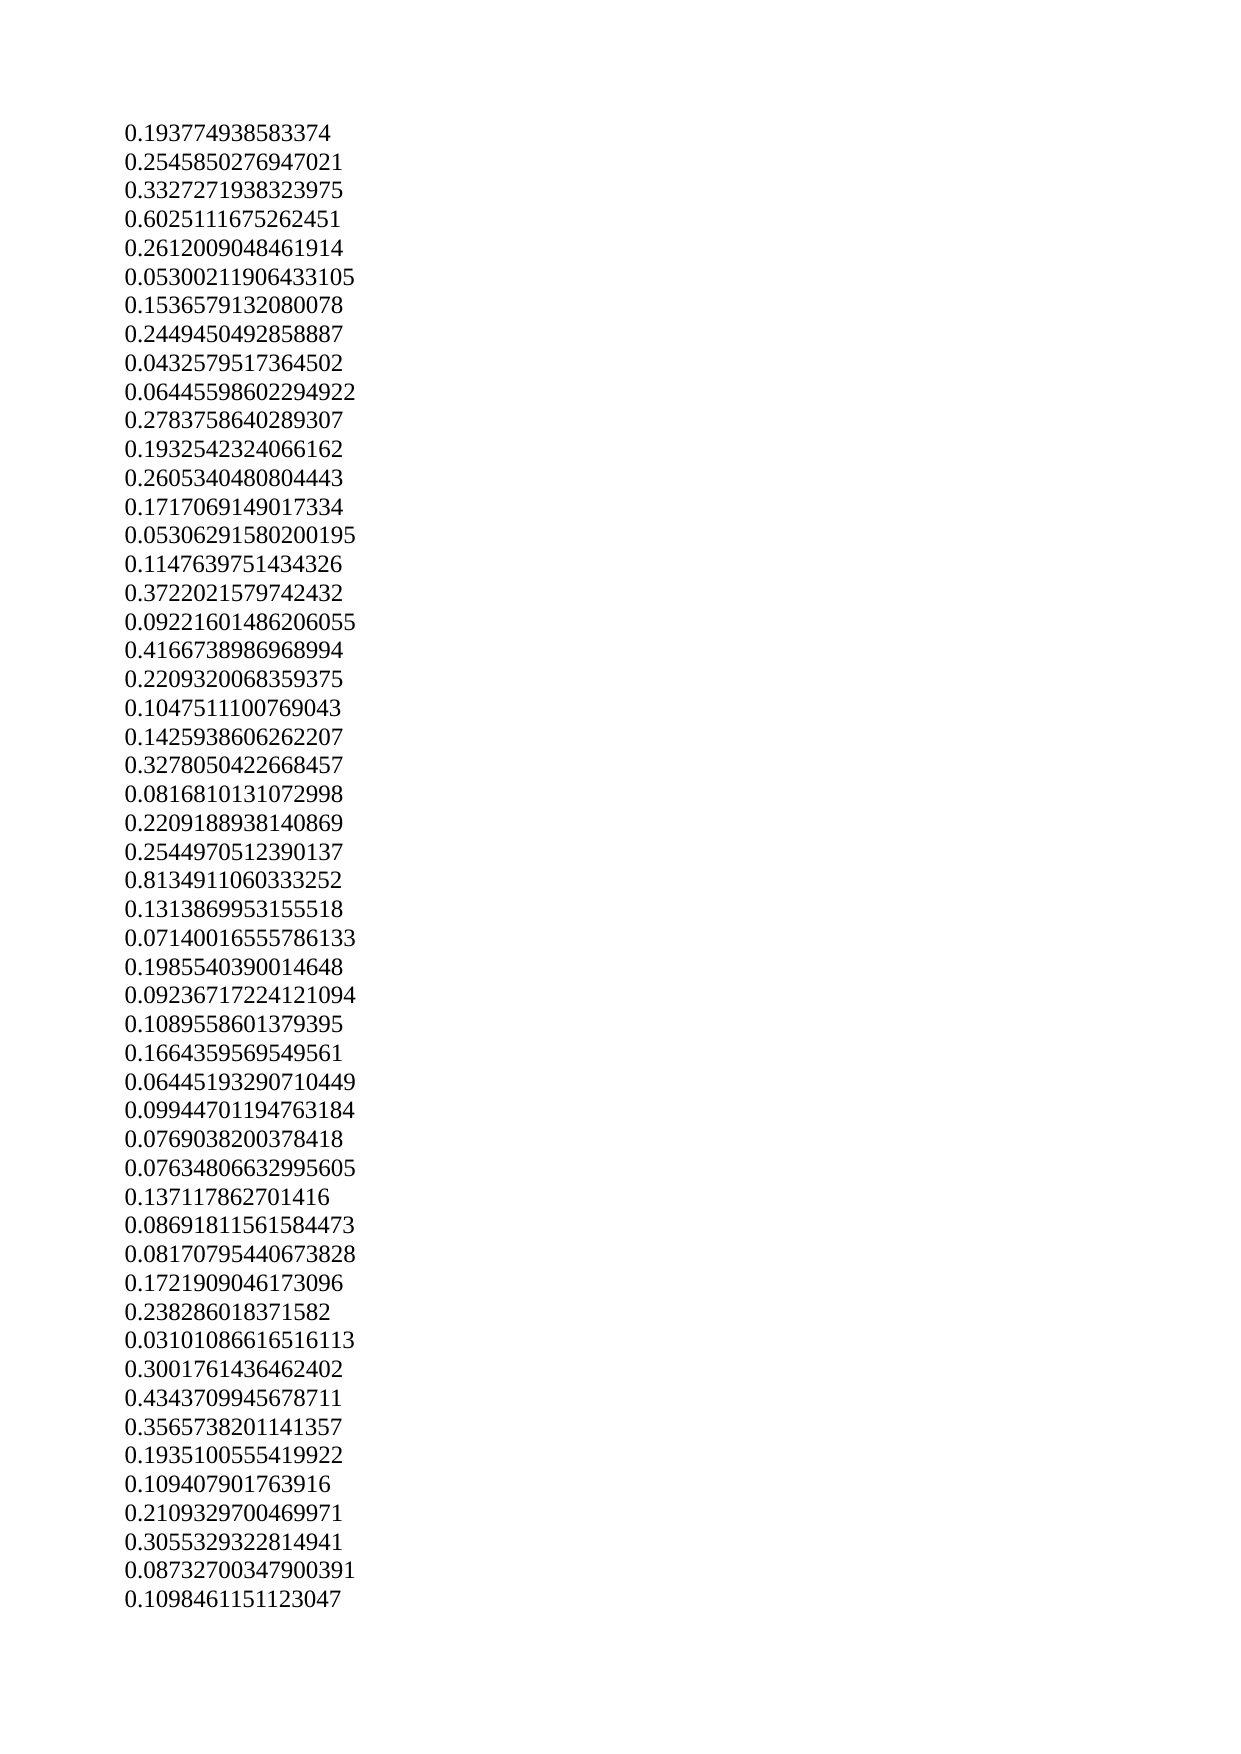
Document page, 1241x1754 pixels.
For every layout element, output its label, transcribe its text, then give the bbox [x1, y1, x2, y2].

text 0.3722021579742432 [118, 578, 1122, 607]
text 0.3327271938323975 [118, 176, 1122, 204]
text 0.09944701194763184 [118, 1096, 1122, 1124]
text 0.1935100555419922 [118, 1441, 1122, 1469]
text 0.1985540390014648 [118, 952, 1122, 981]
text 0.05300211906433105 [118, 262, 1122, 291]
text 0.07140016555786133 [118, 923, 1122, 952]
text 0.1098461151123047 [118, 1584, 1122, 1613]
text 0.03101086616516113 [118, 1326, 1122, 1354]
text 0.3001761436462402 [118, 1354, 1122, 1383]
text 0.07634806632995605 [118, 1153, 1122, 1182]
text 0.0769038200378418 [118, 1124, 1122, 1153]
text 0.1425938606262207 [118, 722, 1122, 751]
text 0.09221601486206055 [118, 607, 1122, 636]
text 0.1721909046173096 [118, 1268, 1122, 1297]
text 0.4166738986968994 [118, 636, 1122, 664]
text 0.1932542324066162 [118, 434, 1122, 463]
text 0.238286018371582 [118, 1297, 1122, 1326]
text 0.137117862701416 [118, 1182, 1122, 1211]
text 0.3055329322814941 [118, 1527, 1122, 1556]
text 0.1536579132080078 [118, 291, 1122, 319]
text 0.2109329700469971 [118, 1498, 1122, 1527]
text 0.3565738201141357 [118, 1412, 1122, 1441]
text 0.2209188938140869 [118, 808, 1122, 837]
text 0.4343709945678711 [118, 1383, 1122, 1412]
text 0.1089558601379395 [118, 1009, 1122, 1038]
text 0.109407901763916 [118, 1469, 1122, 1498]
text 0.0432579517364502 [118, 348, 1122, 377]
text 0.2612009048461914 [118, 233, 1122, 262]
text 0.05306291580200195 [118, 521, 1122, 549]
text 0.09236717224121094 [118, 981, 1122, 1009]
text 0.2545850276947021 [118, 147, 1122, 176]
text 0.193774938583374 [118, 118, 1122, 147]
text 0.1147639751434326 [118, 549, 1122, 578]
text 0.08732700347900391 [118, 1556, 1122, 1584]
text 0.1047511100769043 [118, 693, 1122, 722]
text 0.06445598602294922 [118, 377, 1122, 406]
text 0.8134911060333252 [118, 866, 1122, 894]
text 0.08170795440673828 [118, 1239, 1122, 1268]
text 0.1664359569549561 [118, 1038, 1122, 1067]
text 0.2449450492858887 [118, 319, 1122, 348]
text 0.1717069149017334 [118, 492, 1122, 521]
text 0.0816810131072998 [118, 779, 1122, 808]
text 0.6025111675262451 [118, 204, 1122, 233]
text 0.08691811561584473 [118, 1211, 1122, 1239]
text 0.2209320068359375 [118, 664, 1122, 693]
text 0.06445193290710449 [118, 1067, 1122, 1096]
text 0.3278050422668457 [118, 751, 1122, 779]
text 0.1313869953155518 [118, 894, 1122, 923]
text 0.2783758640289307 [118, 406, 1122, 434]
text 0.2544970512390137 [118, 837, 1122, 866]
text 0.2605340480804443 [118, 463, 1122, 492]
